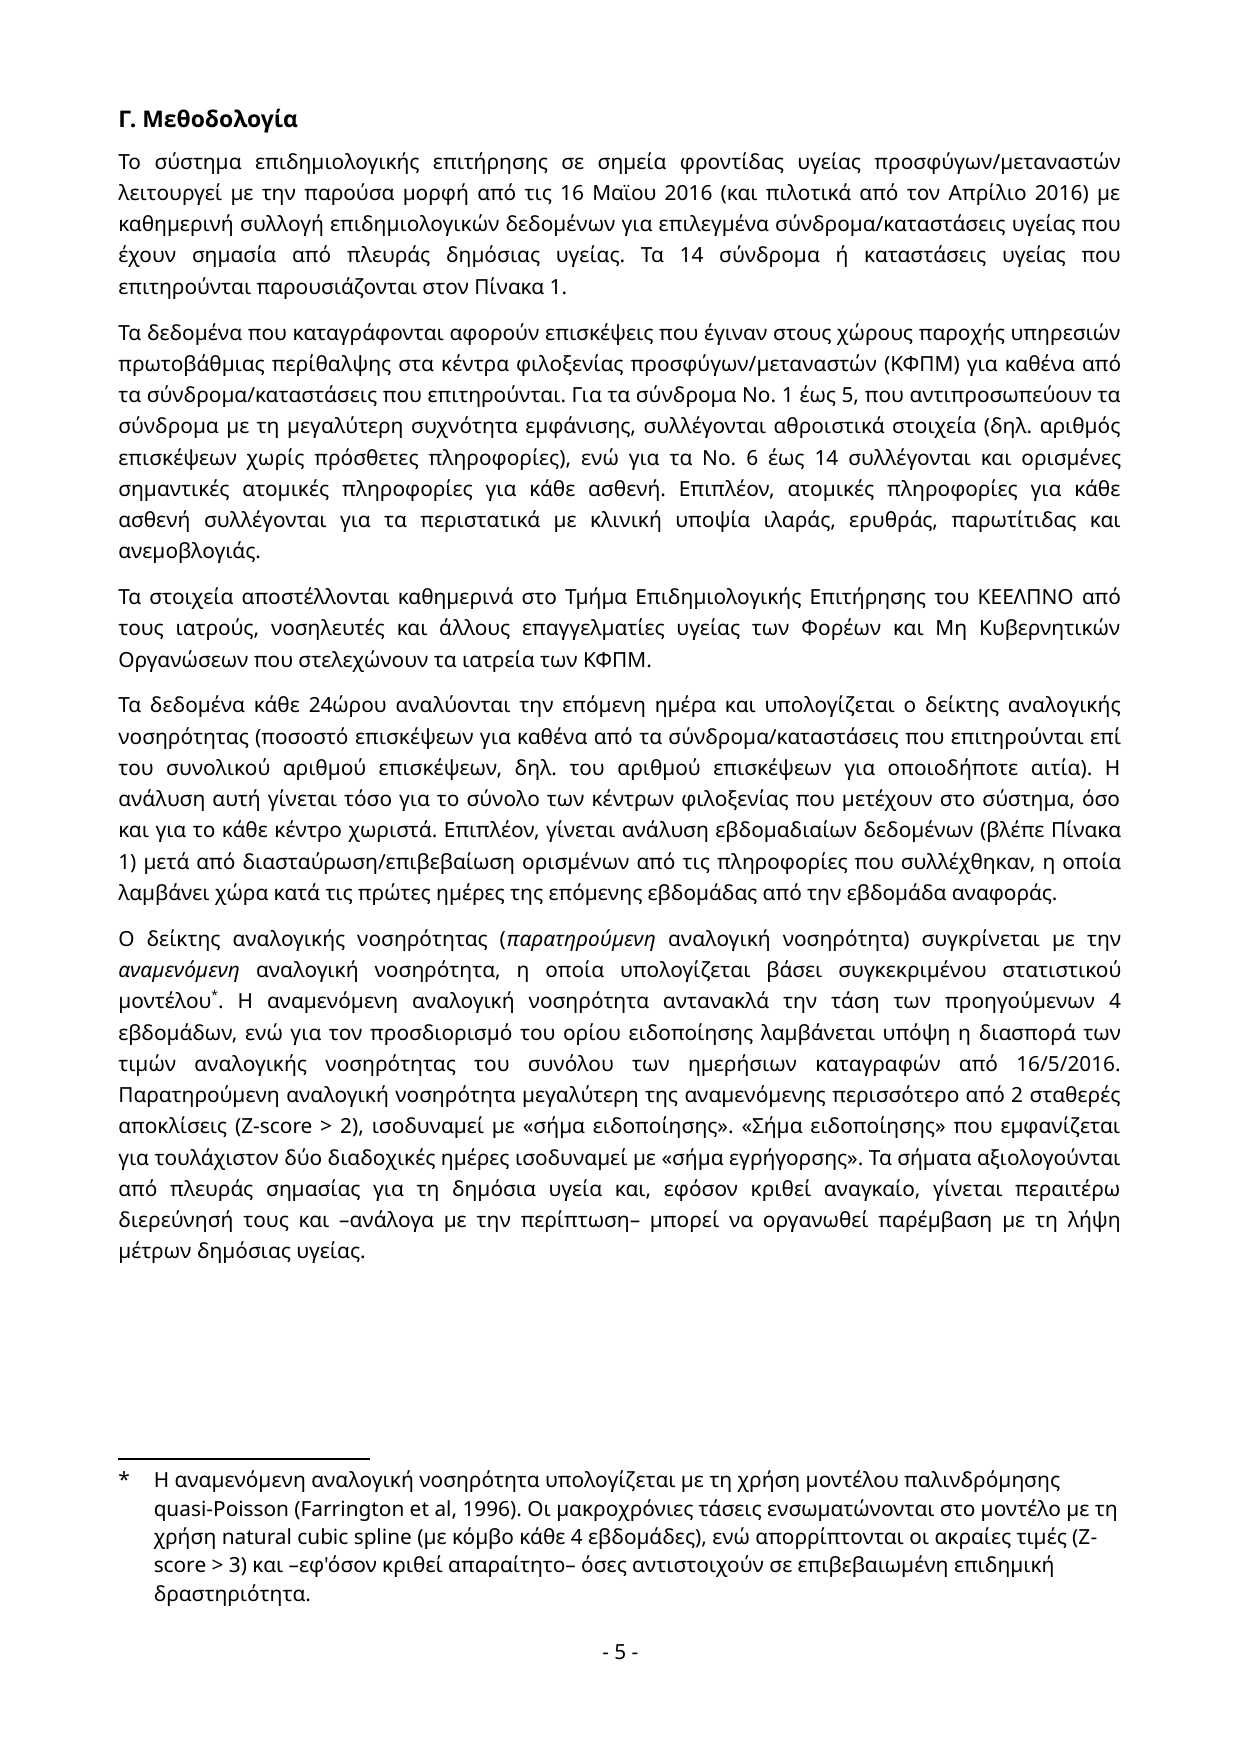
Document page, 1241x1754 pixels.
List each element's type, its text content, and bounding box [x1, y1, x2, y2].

subtitle Γ. Μεθοδολογία [118, 103, 1122, 134]
text Το σύστημα επιδημιολογικής επιτήρησης σε σημεία φροντίδας υγείας προσφύγων/μεταναστών λειτουργεί με την παρούσα μορφή από τις 16 Μαϊου 2016 (και πιλοτικά από τον Απρίλιο 2016) με καθημερινή συλλογή επιδημιολογικών δεδομένων για επιλεγμένα σύνδρομα/καταστάσεις υγείας που έχουν σημασία από πλευράς δημόσιας υγείας. Τα 14 σύνδρομα ή καταστάσεις υγείας που επιτηρούνται παρουσιάζονται στον Πίνακα 1. [118, 147, 1122, 300]
text Τα δεδομένα που καταγράφονται αφορούν επισκέψεις που έγιναν στους χώρους παροχής υπηρεσιών πρωτοβάθμιας περίθαλψης στα κέντρα φιλοξενίας προσφύγων/μεταναστών (ΚΦΠΜ) για καθένα από τα σύνδρομα/καταστάσεις που επιτηρούνται. Για τα σύνδρομα Νο. 1 έως 5, που αντιπροσωπεύουν τα σύνδρομα με τη μεγαλύτερη συχνότητα εμφάνισης, συλλέγονται αθροιστικά στοιχεία (δηλ. αριθμός επισκέψεων χωρίς πρόσθετες πληροφορίες), ενώ για τα Νο. 6 έως 14 συλλέγονται και ορισμένες σημαντικές ατομικές πληροφορίες για κάθε ασθενή. Επιπλέον, ατομικές πληροφορίες για κάθε ασθενή συλλέγονται για τα περιστατικά με κλινική υποψία ιλαράς, ερυθράς, παρωτίτιδας και ανεμοβλογιάς. [118, 318, 1122, 565]
text Η αναμενόμενη αναλογική νοσηρότητα υπολογίζεται με τη χρήση μοντέλου παλινδρόμησης quasi-Poisson (Farrington et al, 1996). Οι μακροχρόνιες τάσεις ενσωματώνονται στο μοντέλο με τη χρήση natural cubic spline (με κόμβο κάθε 4 εβδομάδες), ενώ απορρίπτονται οι ακραίες τιμές (Z-score > 3) και –εφ'όσον κριθεί απαραίτητο– όσες αντιστοιχούν σε επιβεβαιωμένη επιδημική δραστηριότητα. [118, 1465, 1122, 1607]
text Τα δεδομένα κάθε 24ώρου αναλύονται την επόμενη ημέρα και υπολογίζεται ο δείκτης αναλογικής νοσηρότητας (ποσοστό επισκέψεων για καθένα από τα σύνδρομα/καταστάσεις που επιτηρούνται επί του συνολικού αριθμού επισκέψεων, δηλ. του αριθμού επισκέψεων για οποιοδήποτε αιτία). Η ανάλυση αυτή γίνεται τόσο για το σύνολο των κέντρων φιλοξενίας που μετέχουν στο σύστημα, όσο και για το κάθε κέντρο χωριστά. Επιπλέον, γίνεται ανάλυση εβδομαδιαίων δεδομένων (βλέπε Πίνακα 1) μετά από διασταύρωση/επιβεβαίωση ορισμένων από τις πληροφορίες που συλλέχθηκαν, η οποία λαμβάνει χώρα κατά τις πρώτες ημέρες της επόμενης εβδομάδας από την εβδομάδα αναφοράς. [118, 691, 1122, 907]
text Ο δείκτης αναλογικής νοσηρότητας (παρατηρούμενη αναλογική νοσηρότητα) συγκρίνεται με την αναμενόμενη αναλογική νοσηρότητα, η οποία υπολογίζεται βάσει συγκεκριμένου στατιστικού μοντέλου. Η αναμενόμενη αναλογική νοσηρότητα αντανακλά την τάση των προηγούμενων 4 εβδομάδων, ενώ για τον προσδιορισμό του ορίου ειδοποίησης λαμβάνεται υπόψη η διασπορά των τιμών αναλογικής νοσηρότητας του συνόλου των ημερήσιων καταγραφών από 16/5/2016. Παρατηρούμενη αναλογική νοσηρότητα μεγαλύτερη της αναμενόμενης περισσότερο από 2 σταθερές αποκλίσεις (Ζ-score > 2), ισοδυναμεί με «σήμα ειδοποίησης». «Σήμα ειδοποίησης» που εμφανίζεται για τουλάχιστον δύο διαδοχικές ημέρες ισοδυναμεί με «σήμα εγρήγορσης». Τα σήματα αξιολογούνται από πλευράς σημασίας για τη δημόσια υγεία και, εφόσον κριθεί αναγκαίο, γίνεται περαιτέρω διερεύνησή τους και –ανάλογα με την περίπτωση– μπορεί να οργανωθεί παρέμβαση με τη λήψη μέτρων δημόσιας υγείας. [118, 924, 1122, 1265]
text Τα στοιχεία αποστέλλονται καθημερινά στο Τμήμα Επιδημιολογικής Επιτήρησης του ΚΕΕΛΠΝΟ από τους ιατρούς, νοσηλευτές και άλλους επαγγελματίες υγείας των Φορέων και Μη Κυβερνητικών Οργανώσεων που στελεχώνουν τα ιατρεία των ΚΦΠΜ. [118, 582, 1122, 673]
